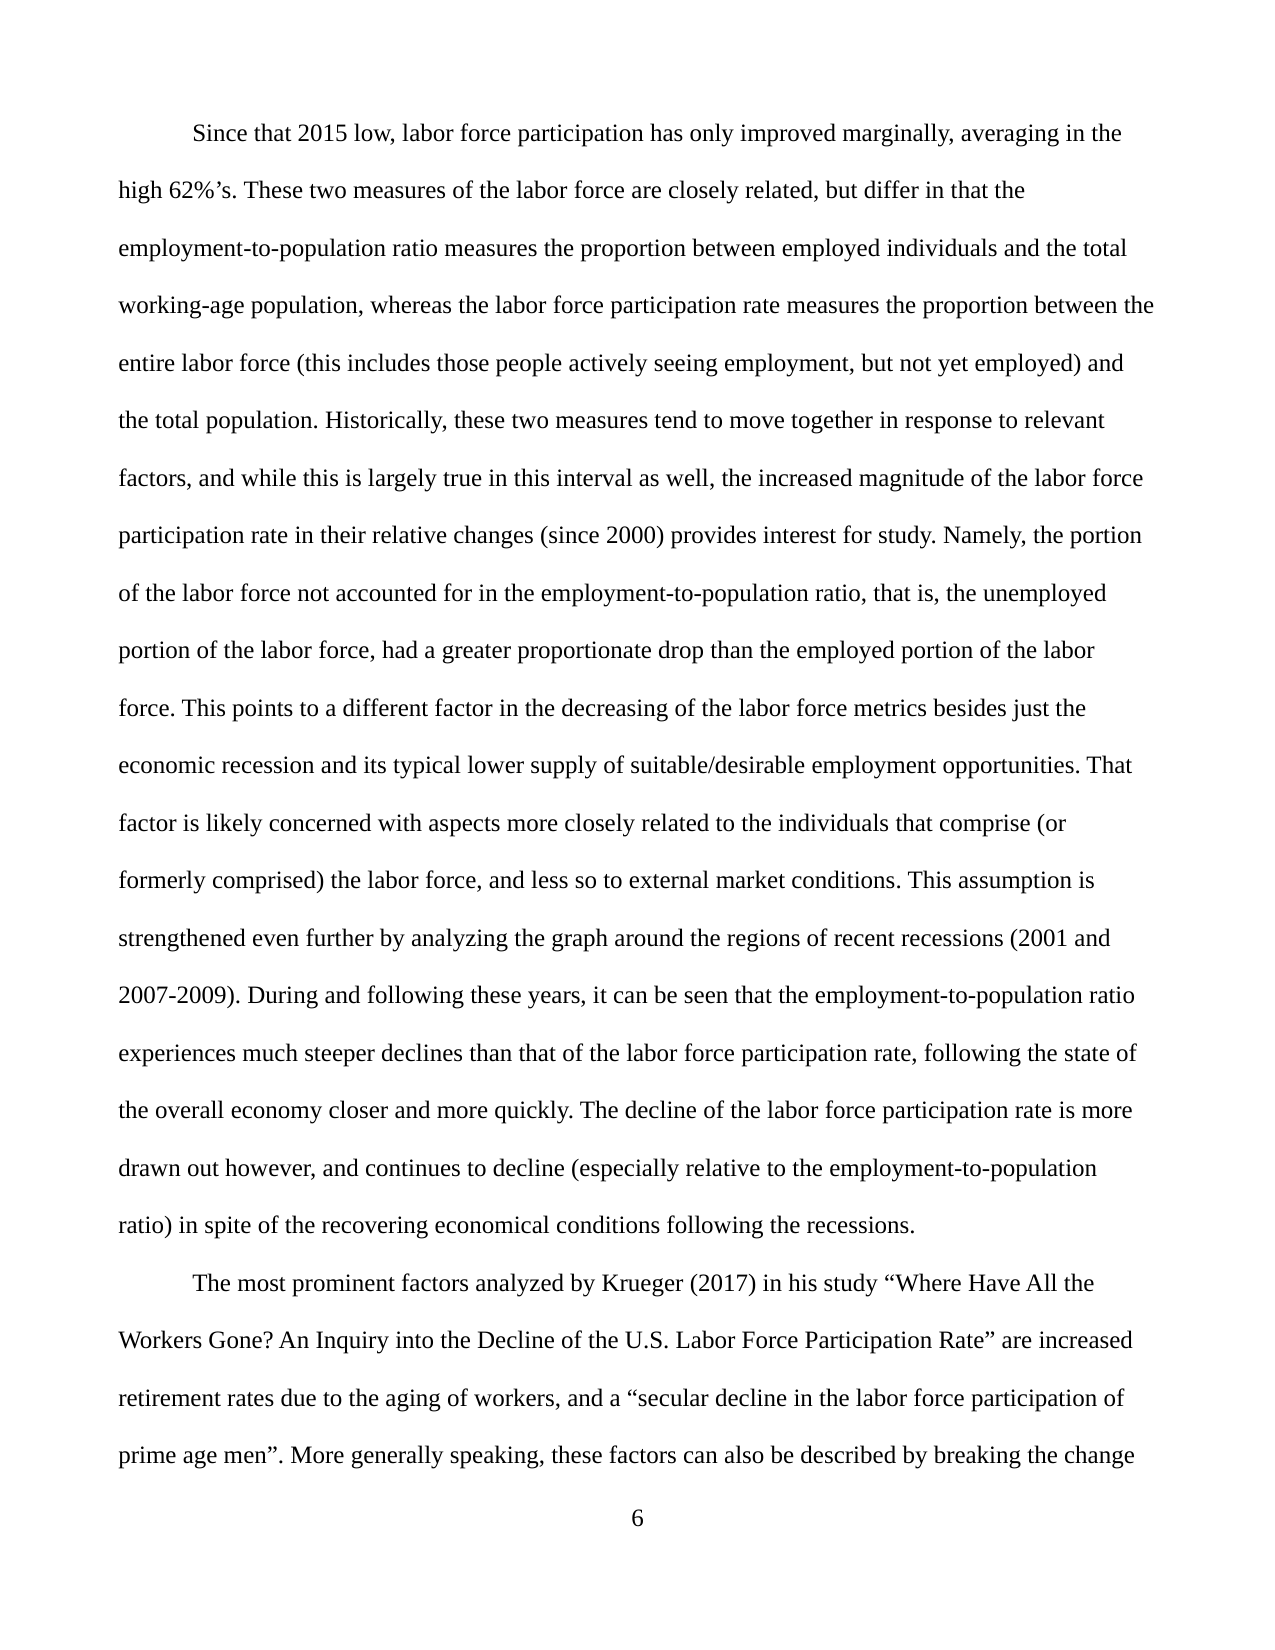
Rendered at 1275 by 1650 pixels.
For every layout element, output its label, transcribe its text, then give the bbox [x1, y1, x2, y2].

text The most prominent factors analyzed by Krueger (2017) in his study “Where Have All the Workers Gone? An Inquiry into the Decline of the U.S. Labor Force Participation Rate” are increased retirement rates due to the aging of workers, and a “secular decline in the labor force participation of prime age men”. More generally speaking, these factors can also be described by breaking the change [118, 1268, 1157, 1469]
text Since that 2015 low, labor force participation has only improved marginally, averaging in the high 62%’s. These two measures of the labor force are closely related, but differ in that the employment-to-population ratio measures the proportion between employed individuals and the total working-age population, whereas the labor force participation rate measures the proportion between the entire labor force (this includes those people actively seeing employment, but not yet employed) and the total population. Historically, these two measures tend to move together in response to relevant factors, and while this is largely true in this interval as well, the increased magnitude of the labor force participation rate in their relative changes (since 2000) provides interest for study. Namely, the portion of the labor force not accounted for in the employment-to-population ratio, that is, the unemployed portion of the labor force, had a greater proportionate drop than the employed portion of the labor force. This points to a different factor in the decreasing of the labor force metrics besides just the economic recession and its typical lower supply of suitable/desirable employment opportunities. That factor is likely concerned with aspects more closely related to the individuals that comprise (or formerly comprised) the labor force, and less so to external market conditions. This assumption is strengthened even further by analyzing the graph around the regions of recent recessions (2001 and 2007-2009). During and following these years, it can be seen that the employment-to-population ratio experiences much steeper declines than that of the labor force participation rate, following the state of the overall economy closer and more quickly. The decline of the labor force participation rate is more drawn out however, and continues to decline (especially relative to the employment-to-population ratio) in spite of the recovering economical conditions following the recessions. [118, 118, 1157, 1239]
